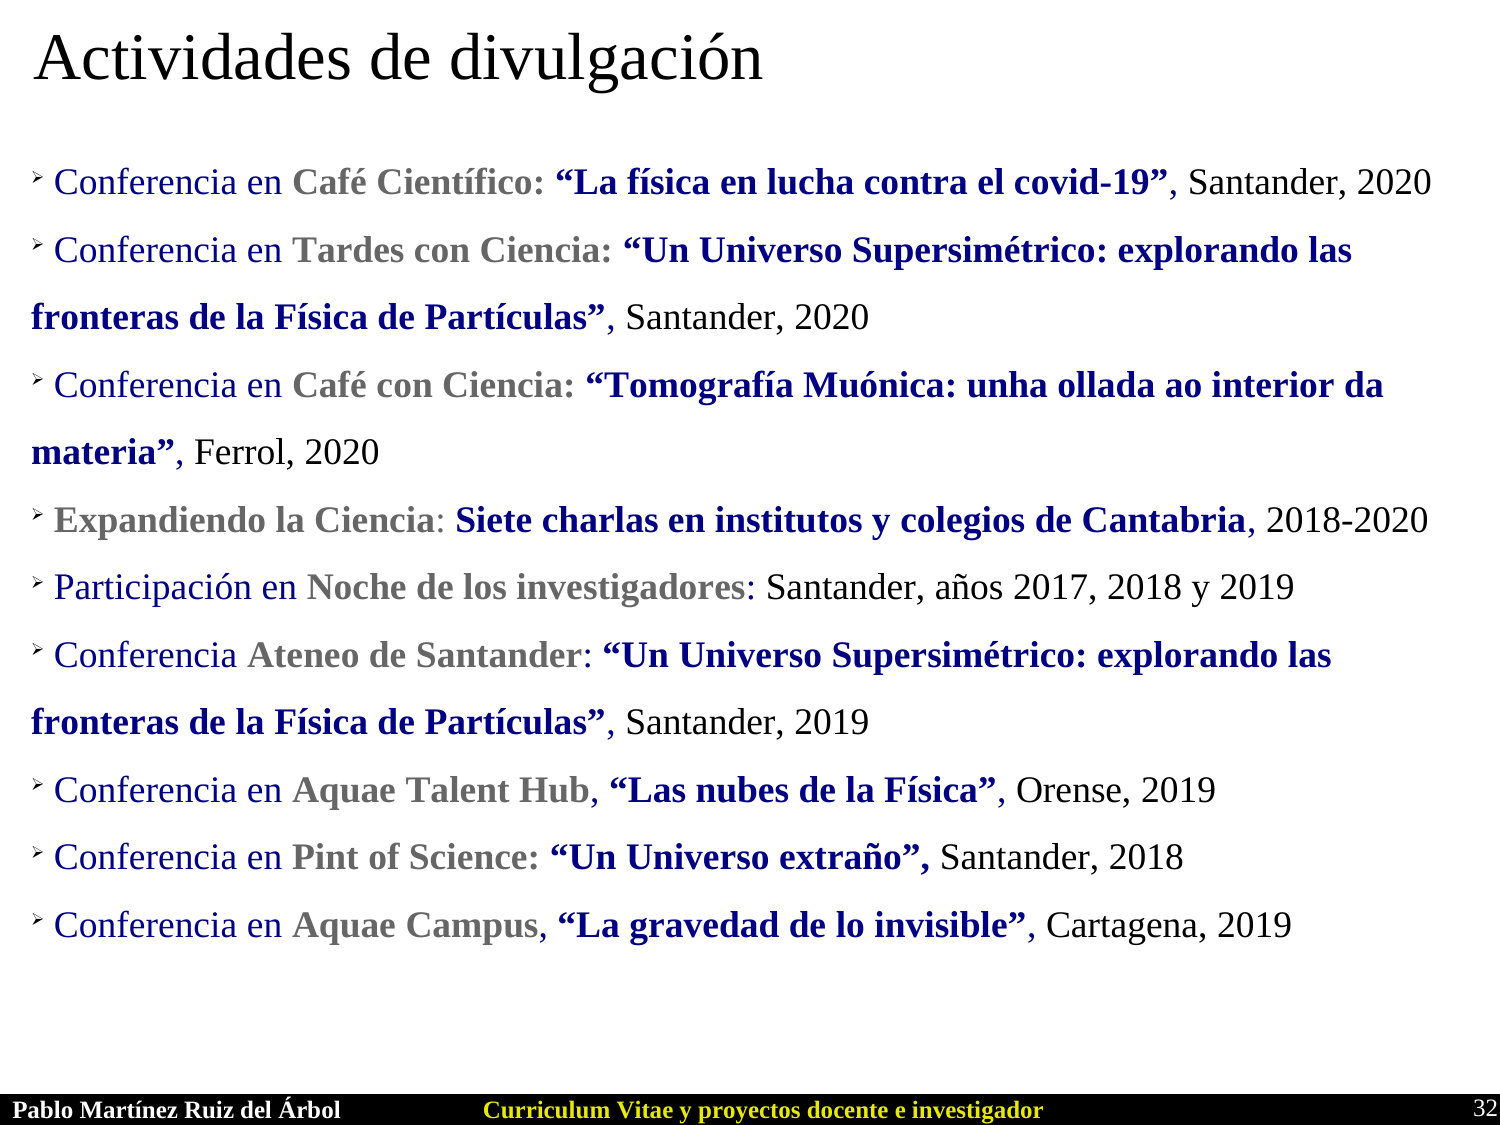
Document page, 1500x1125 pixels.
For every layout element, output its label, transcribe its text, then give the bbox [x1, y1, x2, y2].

text_box Actividades de divulgación [4, 3, 795, 111]
text_box Conferencia en Café Científico: “La física en lucha contra el covid-19”, Santander, 2020 Conferencia en Tardes con Ciencia: “Un Universo Supersimétrico: explorando las fronteras de la Física de Partículas”, Santander, 2020 Conferencia en Café con Ciencia: “Tomografía Muónica: unha ollada ao interior da materia”, Ferrol, 2020 Expandiendo la Ciencia: Siete charlas en institutos y colegios de Cantabria, 2018-2020 Participación en Noche de los investigadores: Santander, años 2017, 2018 y 2019 Conferencia Ateneo de Santander: “Un Universo Supersimétrico: explorando las fronteras de la Física de Partículas”, Santander, 2019 Conferencia en Aquae Talent Hub, “Las nubes de la Física”, Orense, 2019 Conferencia en Pint of Science: “Un Universo extraño”, Santander, 2018 Conferencia en Aquae Campus, “La gravedad de lo invisible”, Cartagena, 2019 [11, 122, 1500, 976]
